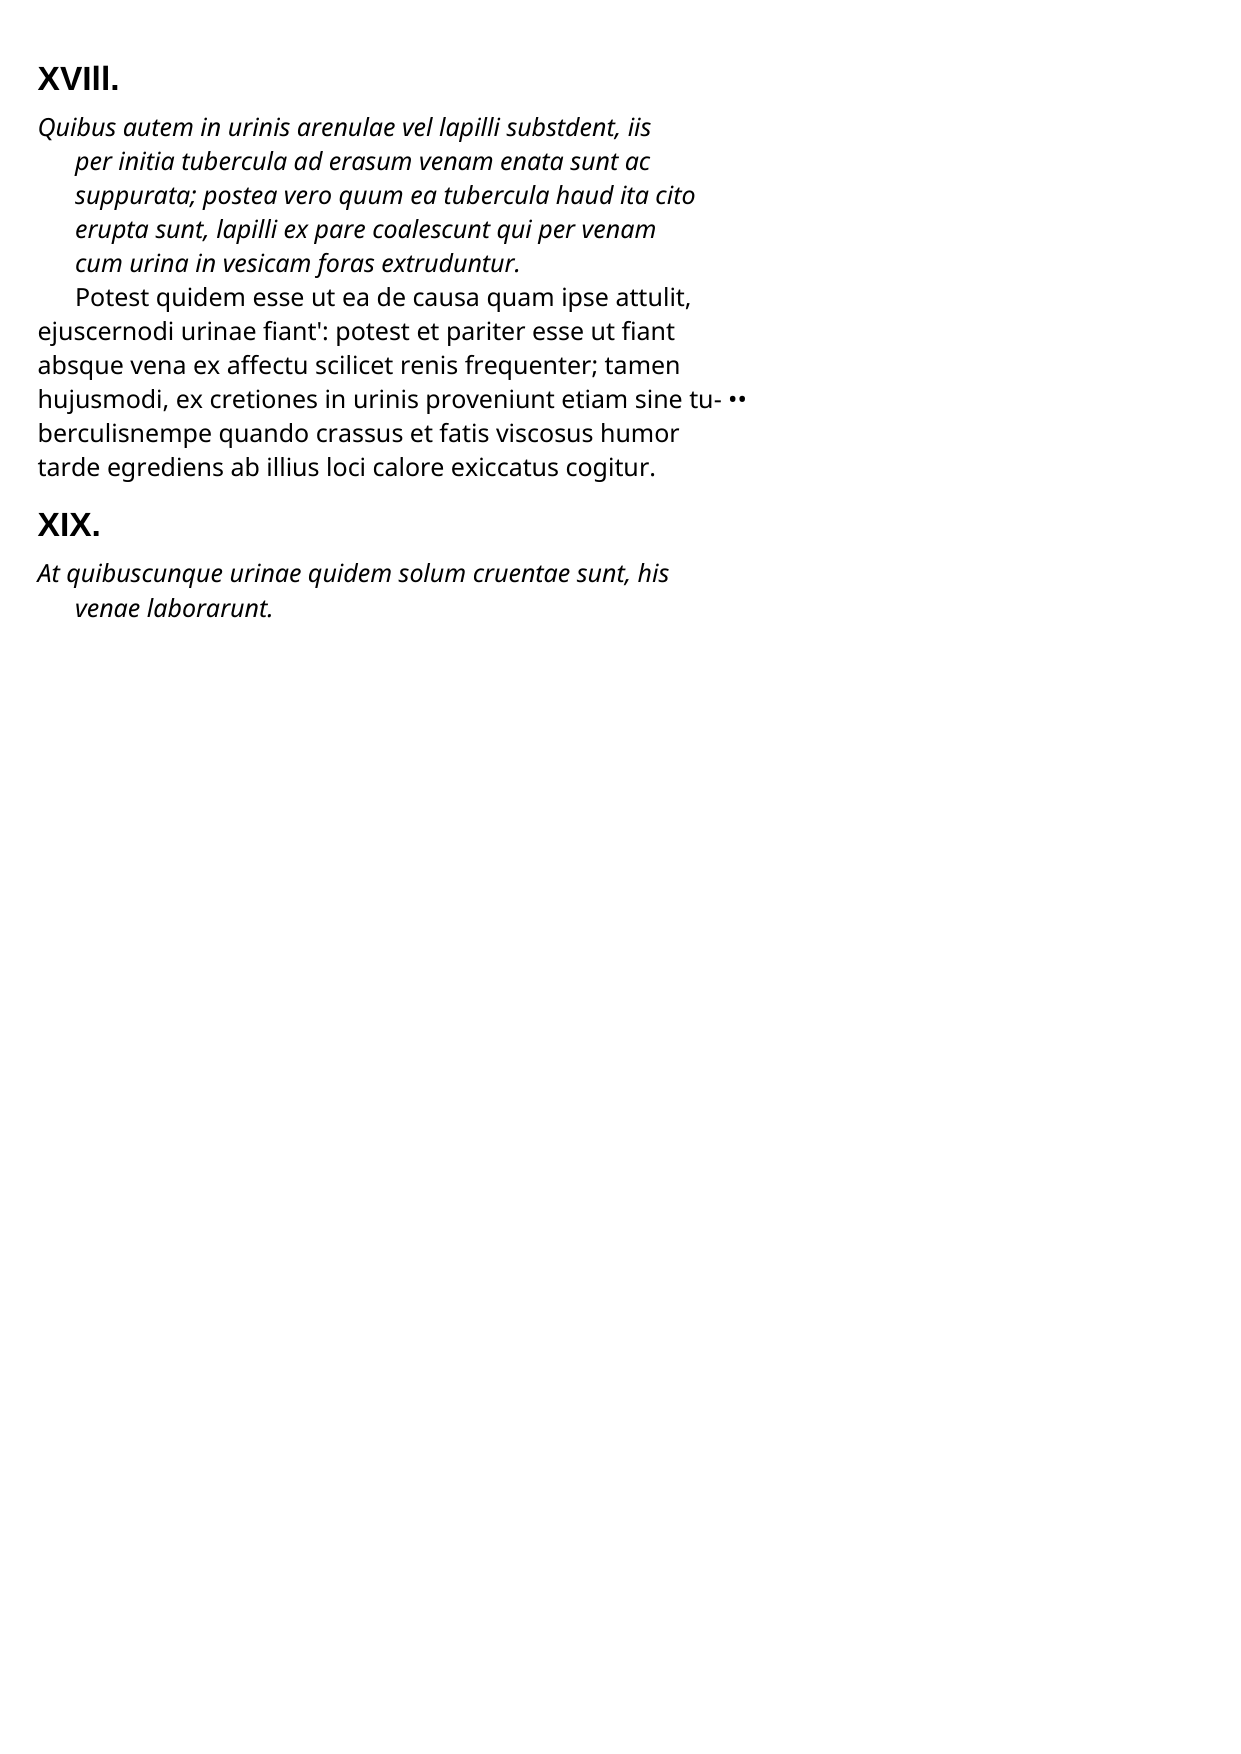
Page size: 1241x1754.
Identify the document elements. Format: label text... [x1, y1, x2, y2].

text Quibus autem in urinis arenulae vel lapilli substdent, iis per initia tubercula ad erasum venam enata sunt ac suppurata; postea vero quum ea tubercula haud ita cito erupta sunt, lapilli ex pare coalescunt qui per venam cum urina in vesicam foras extruduntur. [37, 109, 1203, 280]
subtitle XIX. [37, 505, 1203, 544]
subtitle XVIll. [37, 58, 1203, 97]
text At quibuscunque urinae quidem solum cruentae sunt, his venae laborarunt. [37, 556, 1203, 624]
text Potest quidem esse ut ea de causa quam ipse attulit, ejuscernodi urinae fiant': potest et pariter esse ut fiant absque vena ex affectu scilicet renis frequenter; tamen hujusmodi, ex cretiones in urinis proveniunt etiam sine tu- •• berculisnempe quando crassus et fatis viscosus humor tarde egrediens ab illius loci calore exiccatus cogitur. [37, 280, 1203, 484]
